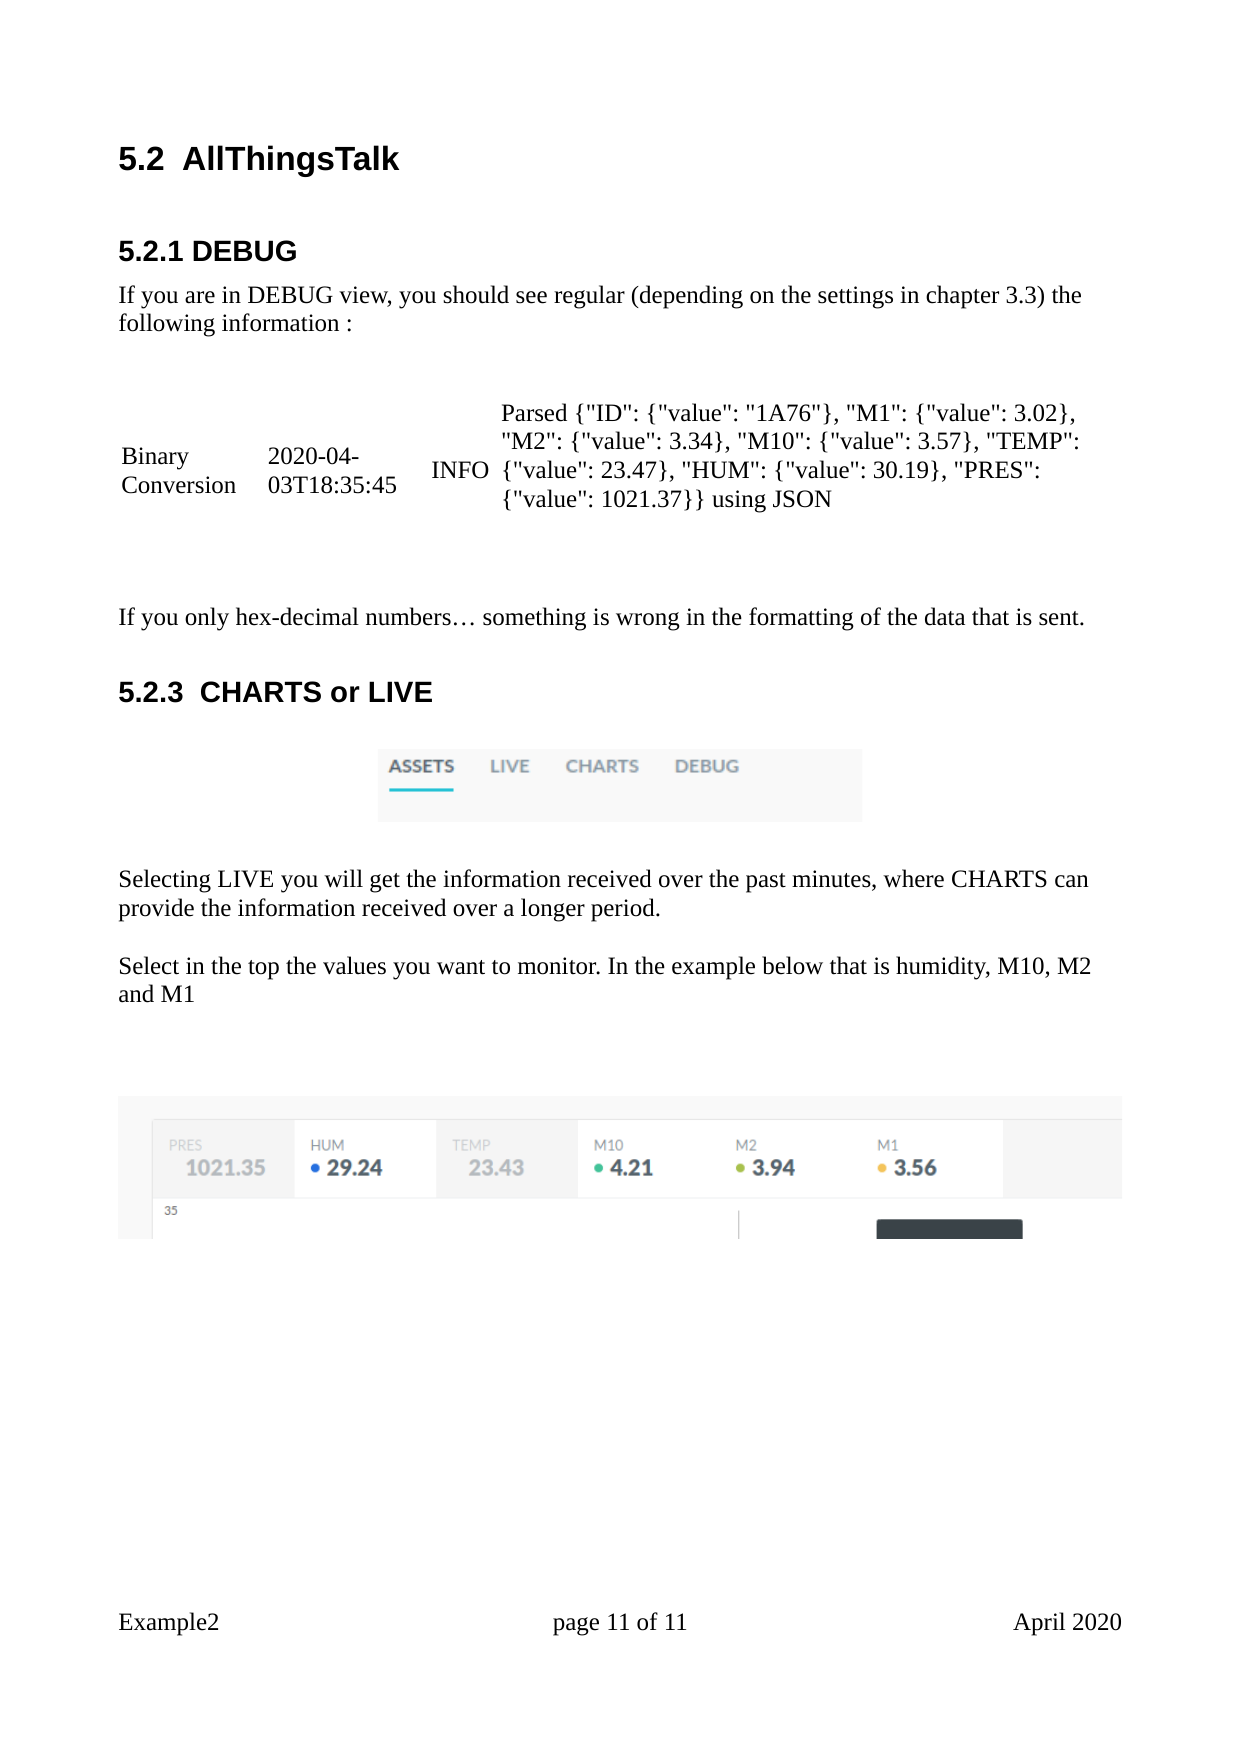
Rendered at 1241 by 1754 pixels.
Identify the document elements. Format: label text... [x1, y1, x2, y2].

picture [118, 1096, 1123, 1239]
table_header 2020-04-03T18:35:45 [265, 395, 428, 545]
subtitle 5.2 AllThingsTalk [118, 139, 1122, 178]
picture [377, 749, 863, 822]
subtitle 5.2.1 DEBUG [118, 233, 1122, 267]
text Selecting LIVE you will get the information received over the past minutes, where CHARTS can provide the information received over a longer period. [118, 864, 1122, 922]
text Select in the top the values you want to monitor. In the example below that is humidity, M10, M2 and M1 [118, 951, 1122, 1008]
text If you are in DEBUG view, you should see regular (depending on the settings in chapter 3.3) the following information : [118, 280, 1122, 337]
table_header Parsed {"ID": {"value": "1A76"}, "M1": {"value": 3.02}, "M2": {"value": 3.34}, "M10": {"value": 3.57}, "TEMP": {"value": 23.47}, "HUM": {"value": 30.19}, "PRES": {"value": 1021.37}} using JSON [498, 395, 1122, 545]
text If you only hex-decimal numbers… something is wrong in the formatting of the data that is sent. [118, 602, 1122, 631]
subtitle 5.2.3 CHARTS or LIVE [118, 674, 1122, 708]
table_header INFO [428, 395, 498, 545]
table_header Binary Conversion [118, 395, 265, 545]
